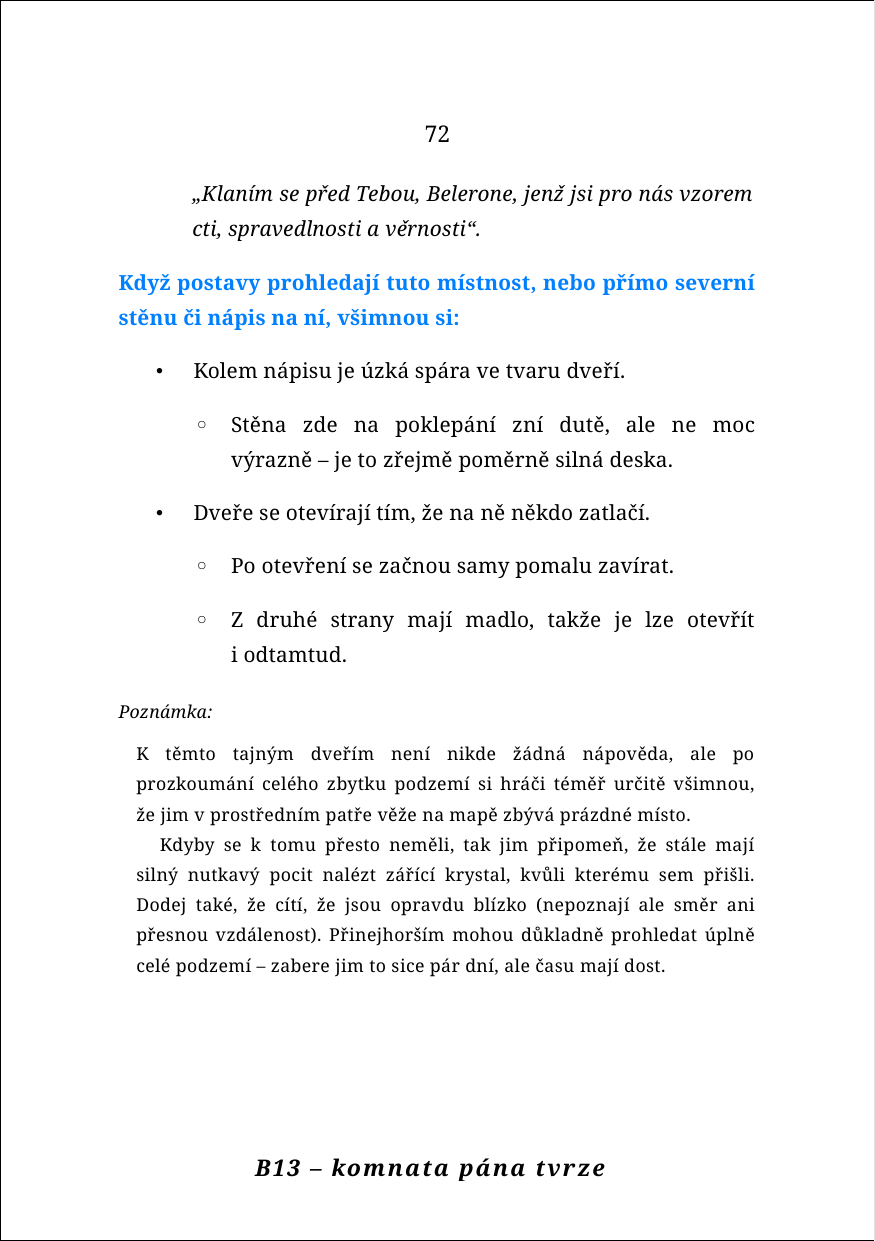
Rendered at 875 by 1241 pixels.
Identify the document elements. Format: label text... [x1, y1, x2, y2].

text Poznámka: [118, 699, 756, 724]
list Dveře se otevírají tím, že na ně někdo zatlačí. [156, 498, 756, 527]
text Když postavy prohledají tuto místnost, nebo přímo severní stěnu či nápis na ní, všimnou si: [118, 268, 756, 332]
list „Klaním se před Tebou, Belerone, jenž jsi pro nás vzorem cti, spravedlnosti a⁠ věrnosti“. [192, 179, 756, 243]
list Po otevření se začnou samy pomalu zavírat. [193, 552, 756, 580]
list Stěna zde na poklepání zní dutě, ale ne moc výrazně – je to zřejmě poměrně silná deska. [193, 410, 756, 474]
list Z⁠ druhé strany mají madlo, takže je lze otevřít i⁠ odtamtud. [193, 605, 756, 669]
text K⁠ těmto tajným dveřím není nikde žádná nápověda, ale po prozkoumání celého zbytku podzemí si hráči téměř určitě všimnou, že jim v⁠ prostředním patře věže na mapě zbývá prázdné místo. Kdyby se k⁠ tomu přesto neměli, tak jim připomeň, že stále mají silný nutkavý pocit nalézt zářící krystal, kvůli kterému sem přišli. Dodej také, že cítí, že jsou opravdu blízko (nepoznají ale směr ani přesnou vzdálenost). Přinejhorším mohou důkladně prohledat úplně celé podzemí – zabere jim to sice pár dní, ale času mají dost. [136, 742, 756, 977]
list Kolem nápisu je úzká spára ve tvaru dveří. [156, 356, 756, 385]
